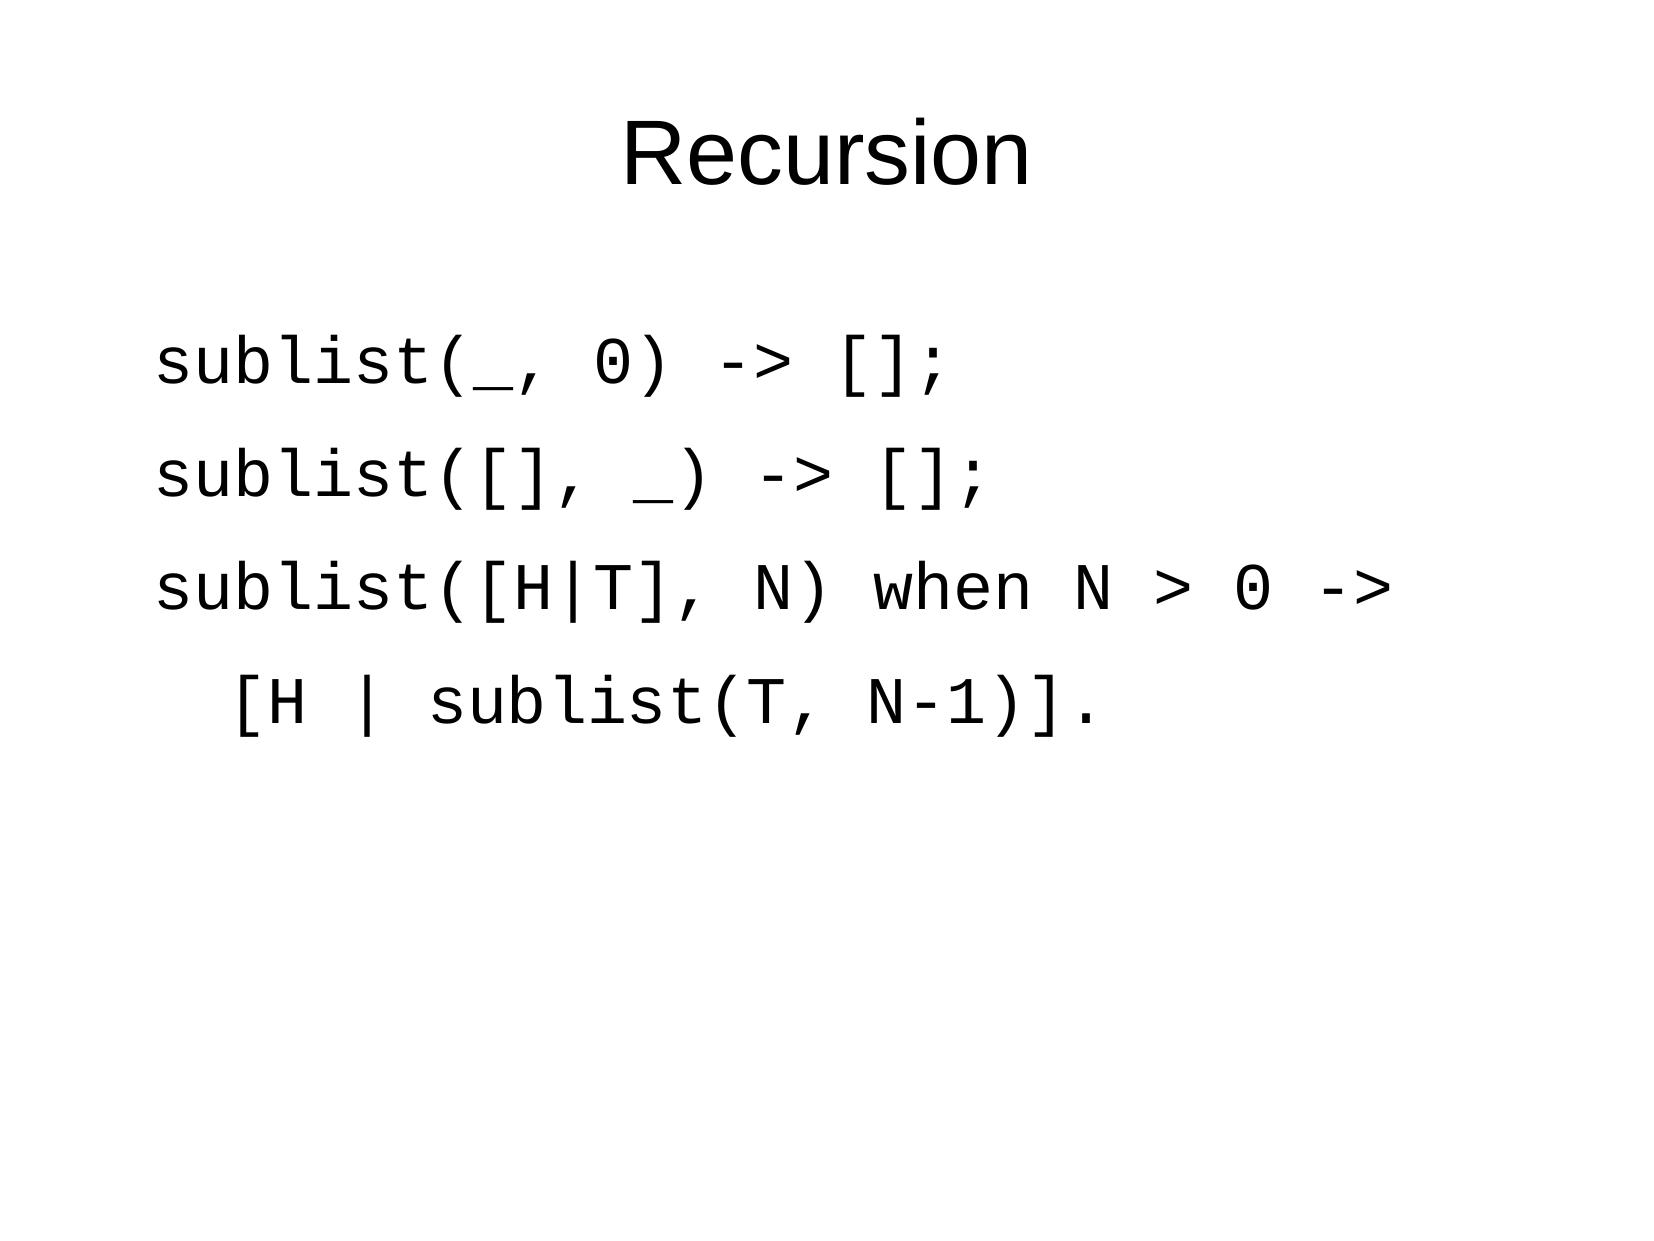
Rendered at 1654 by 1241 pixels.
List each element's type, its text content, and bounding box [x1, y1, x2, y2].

title Recursion [82, 49, 1571, 257]
list sublist(_, 0) -> []; sublist([], _) -> []; sublist([H|T], N) when N > 0 -> [H | sublist(T, N-1)]. [82, 290, 1571, 1010]
